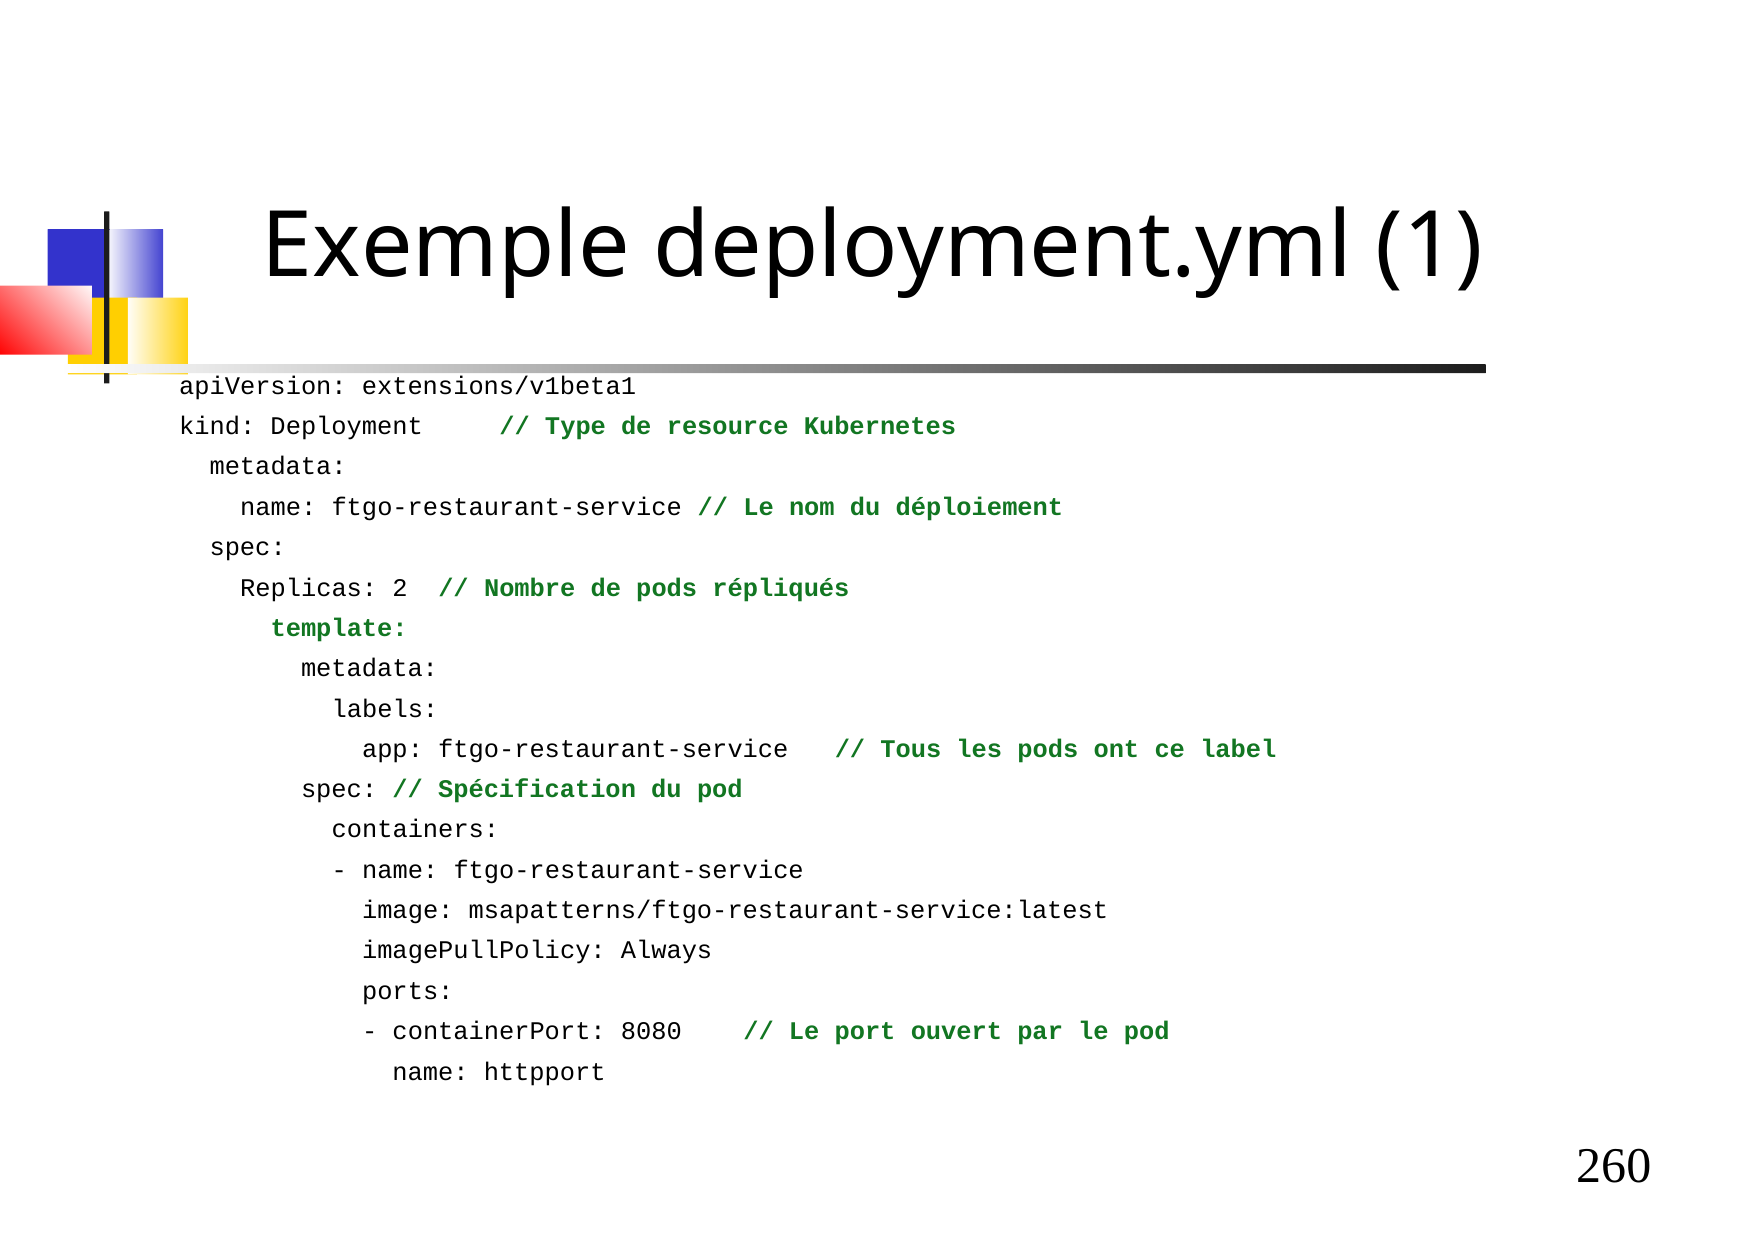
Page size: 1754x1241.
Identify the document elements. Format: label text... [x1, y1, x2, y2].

list apiVersion: extensions/v1beta1 kind: Deployment // Type de resource Kubernetes metadata: name: ftgo-restaurant-service // Le nom du déploiement spec: Replicas: 2 // Nombre de pods répliqués template: metadata: labels: app: ftgo-restaurant-service // Tous les pods ont ce label spec: // Spécification du pod containers: - name: ftgo-restaurant-service image: msapatterns/ftgo-restaurant-service:latest imagePullPolicy: Always ports: - containerPort: 8080 // Le port ouvert par le pod name: httpport [179, 371, 1567, 1091]
title Exemple deployment.yml (1) [179, 139, 1567, 351]
